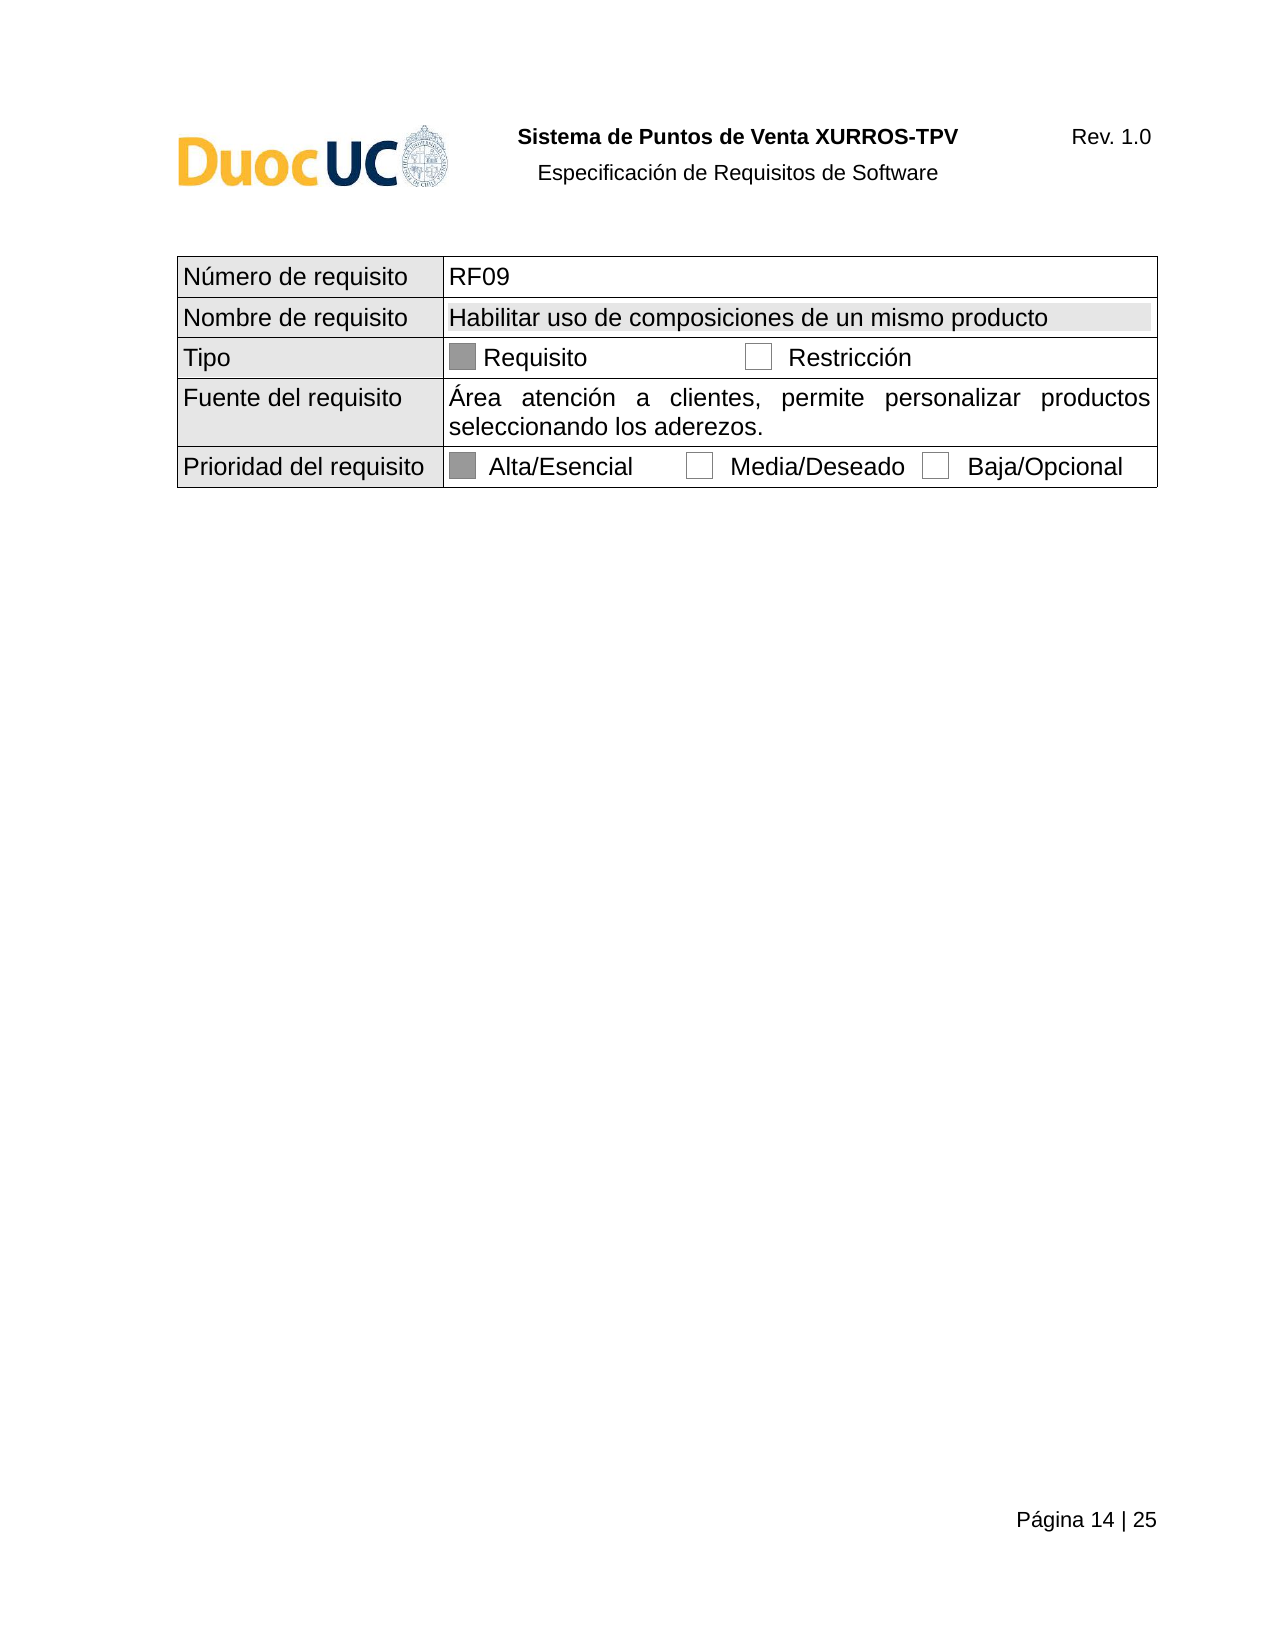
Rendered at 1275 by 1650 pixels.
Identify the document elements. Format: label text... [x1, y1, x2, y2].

table_cell Requisito Restricción [444, 338, 1157, 377]
table_cell Prioridad del requisito [178, 447, 443, 487]
picture [178, 125, 449, 187]
table_cell Área atención a clientes, permite personalizar productos seleccionando los aderezos. [444, 379, 1157, 446]
table_cell Fuente del requisito [178, 379, 443, 446]
table_cell Alta/Esencial Media/Deseado Baja/Opcional [444, 447, 1157, 487]
table_header RF09 [444, 257, 1157, 297]
table_cell Habilitar uso de composiciones de un mismo producto [444, 298, 1157, 337]
table_cell Nombre de requisito [178, 298, 443, 337]
table_cell Tipo [178, 338, 443, 377]
table_header Número de requisito [178, 257, 443, 297]
